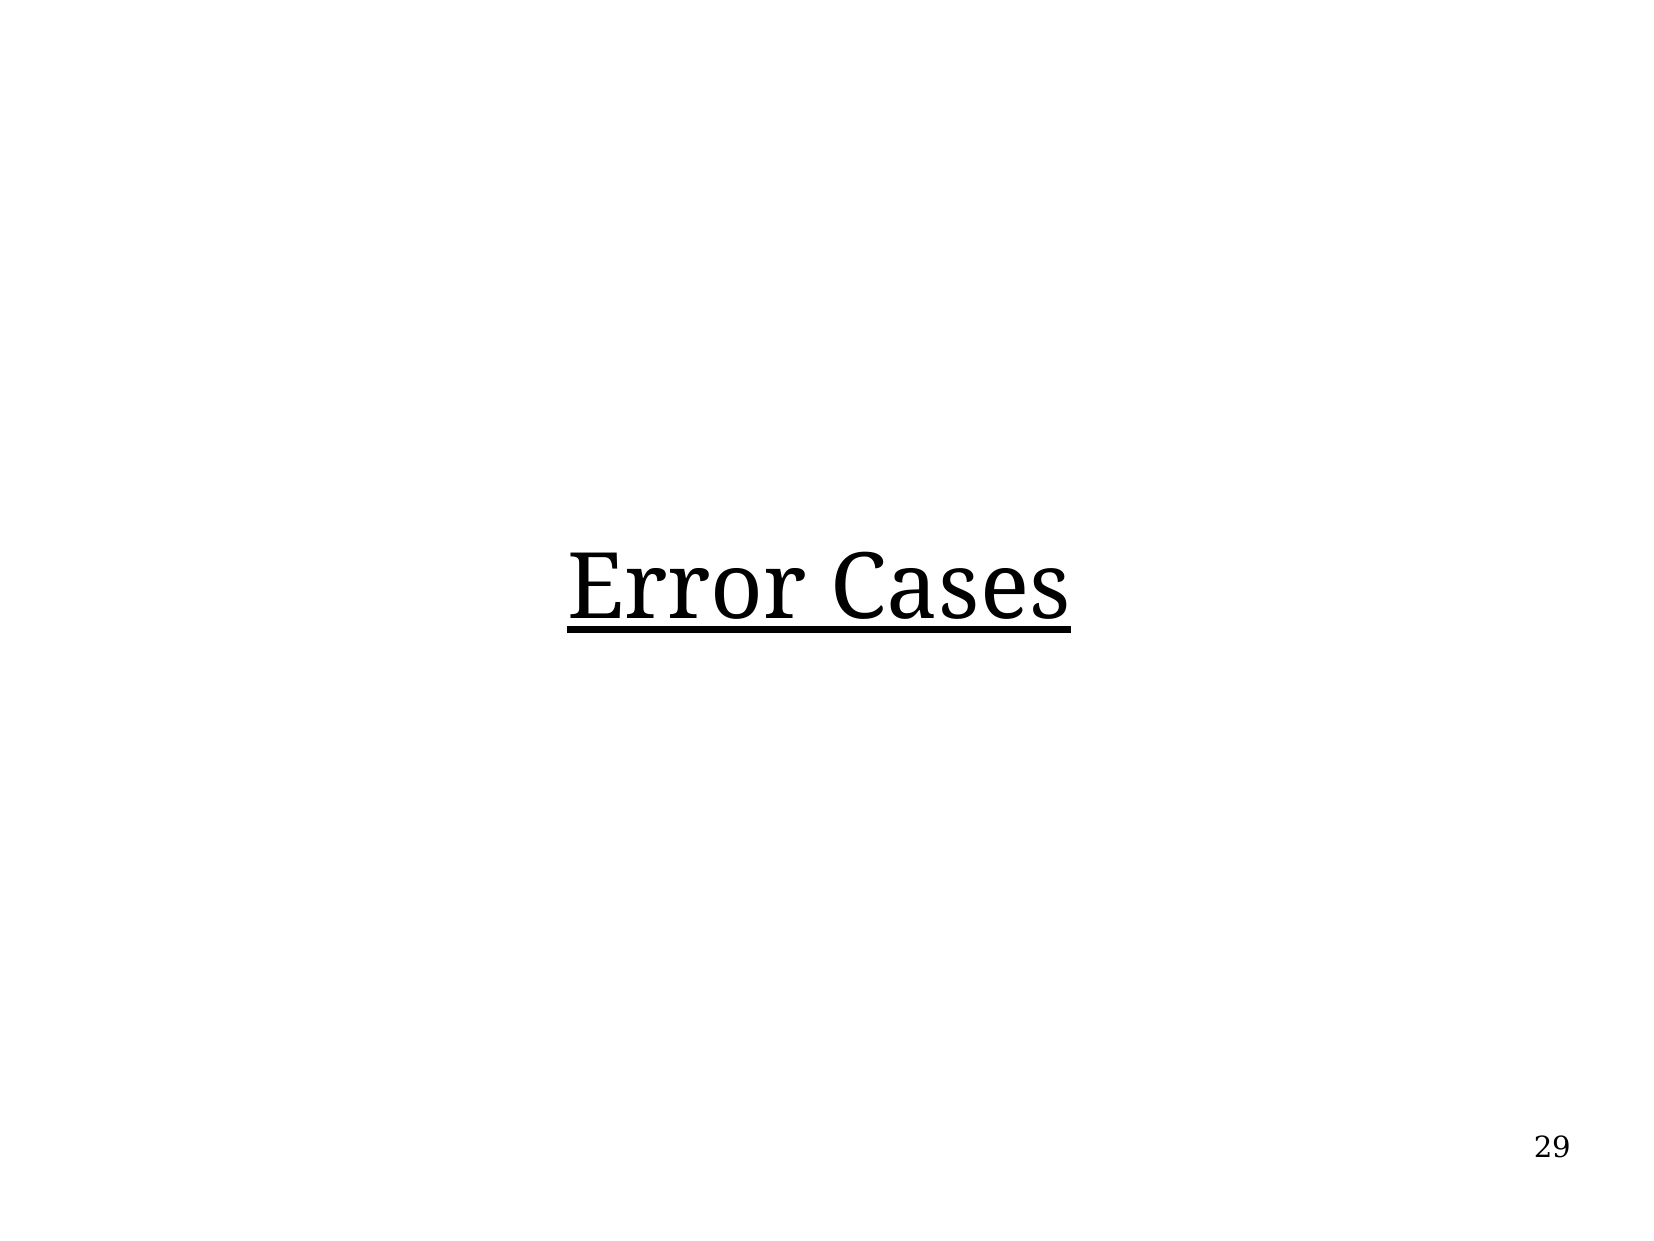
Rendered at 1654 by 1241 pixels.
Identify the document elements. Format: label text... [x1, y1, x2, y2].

title Error Cases [75, 480, 1564, 688]
